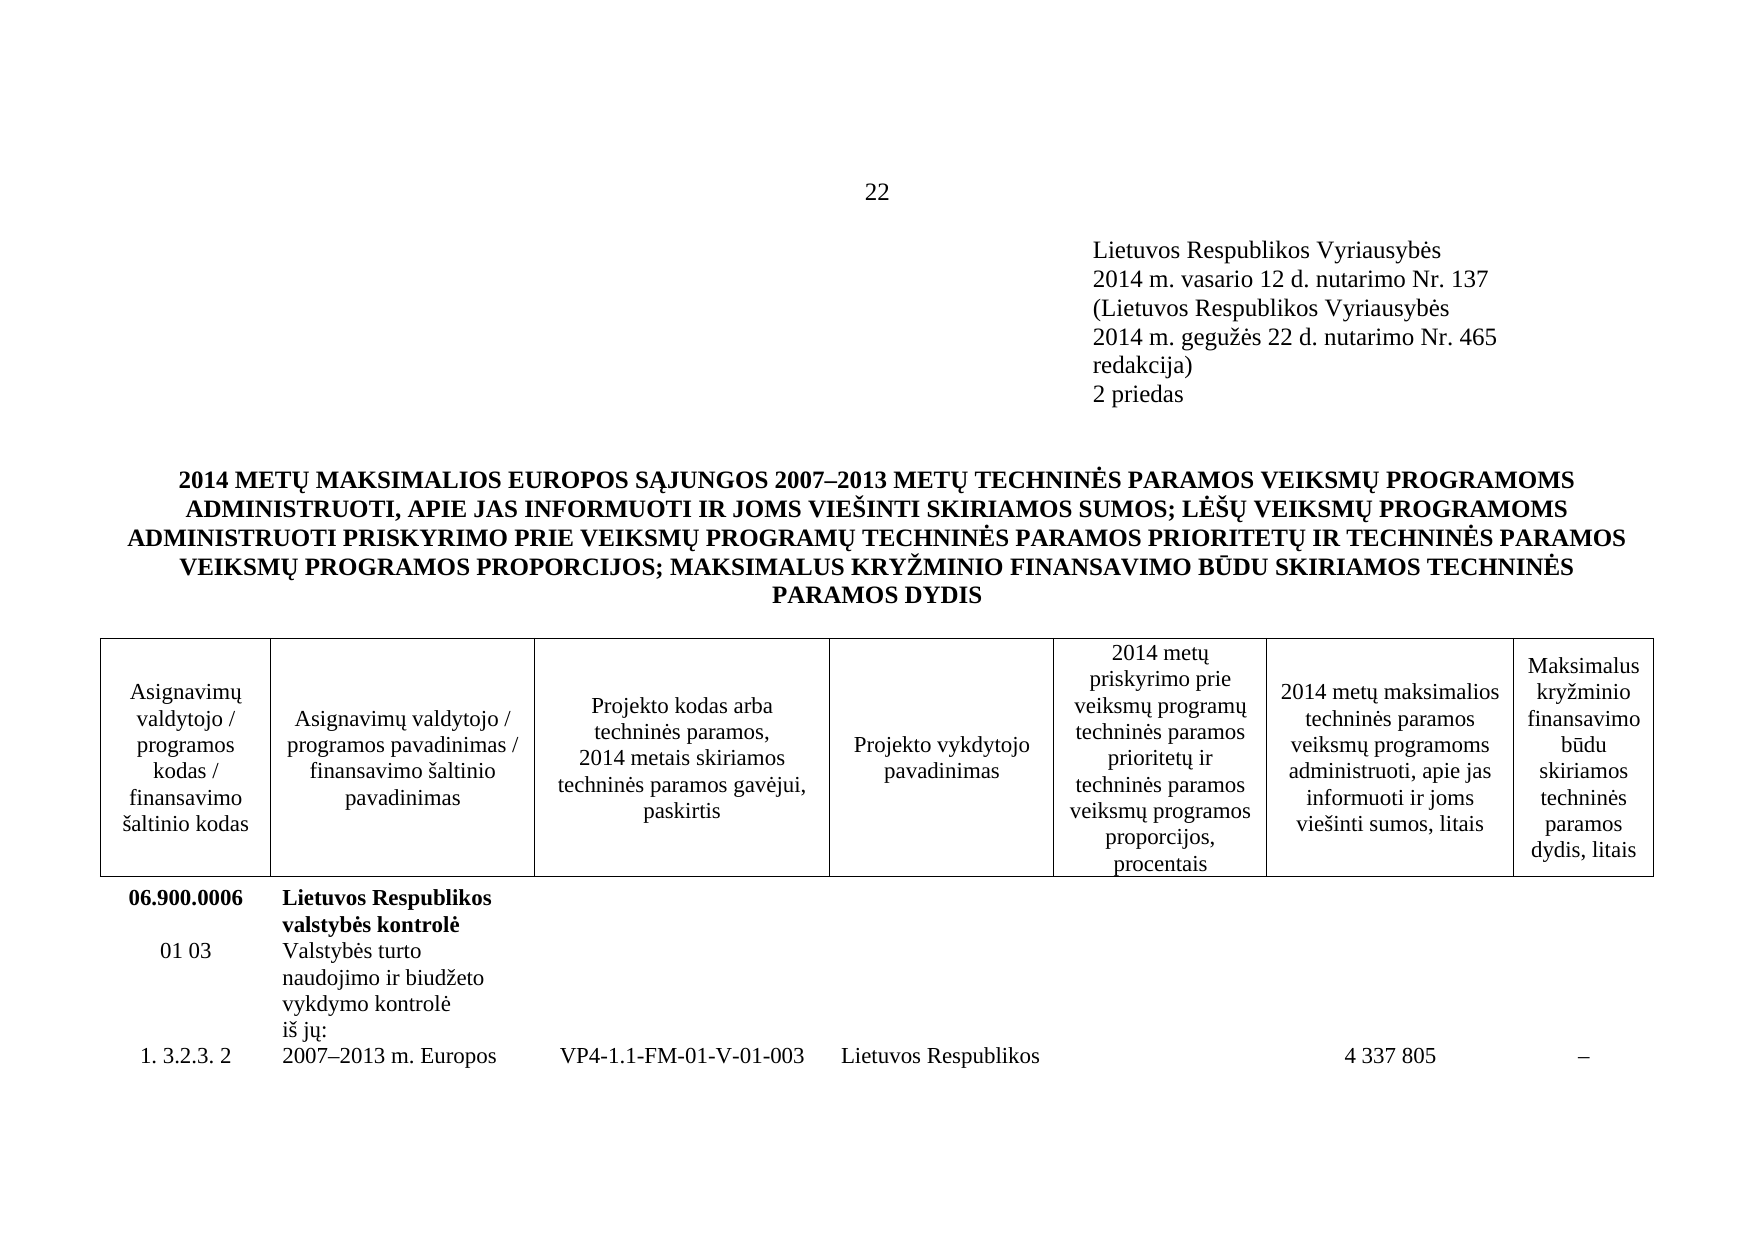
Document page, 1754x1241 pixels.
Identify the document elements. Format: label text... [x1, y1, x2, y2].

table_cell [1267, 937, 1514, 1016]
table_cell 4 337 805 [1267, 1043, 1514, 1069]
table_cell [1054, 877, 1267, 937]
table_cell [534, 1016, 829, 1043]
table_header 2014 metų priskyrimo prie veiksmų programų techninės paramos prioritetų ir techninės paramos veiksmų programos proporcijos, procentais [1054, 639, 1266, 876]
table_cell 1. 3.2.3. 2 [100, 1043, 271, 1069]
table_cell VP4-1.1-FM-01-V-01-003 [534, 1043, 829, 1069]
table_cell Valstybės turto naudojimo ir biudžeto vykdymo kontrolė [271, 937, 534, 1016]
table_cell [830, 1016, 1054, 1043]
table_cell Lietuvos Respublikos valstybės kontrolė [271, 877, 534, 937]
table_cell Lietuvos Respublikos [830, 1043, 1054, 1069]
table_cell [830, 877, 1054, 937]
table_cell [534, 877, 829, 937]
table_header Maksimalus kryžminio finansavimo būdu skiriamos techninės paramos dydis, litais [1514, 639, 1653, 876]
table_cell [1514, 1016, 1653, 1043]
table_header Asignavimų valdytojo / programos kodas / finansavimo šaltinio kodas [101, 639, 270, 876]
table_cell [830, 937, 1054, 1016]
table_header Projekto vykdytojo pavadinimas [830, 639, 1053, 876]
text 2014 METŲ MAKSIMALIOS EUROPOS SĄJUNGOS 2007–2013 METŲ TECHNINĖS PARAMOS VEIKSMŲ PROGRAMOMS ADMINISTRUOTI, APIE JAS INFORMUOTI IR JOMS VIEŠINTI SKIRIAMOS SUMOS; LĖŠŲ VEIKSMŲ PROGRAMOMS ADMINISTRUOTI PRISKYRIMO PRIE VEIKSMŲ PROGRAMŲ TECHNINĖS PARAMOS PRIORITETŲ IR TECHNINĖS PARAMOS VEIKSMŲ PROGRAMOS PROPORCIJOS; MAKSIMALUS KRYŽMINIO FINANSAVIMO BŪDU SKIRIAMOS TECHNINĖS PARAMOS DYDIS [118, 465, 1636, 609]
table_cell [1054, 1043, 1267, 1069]
table_cell iš jų: [271, 1016, 534, 1043]
text Lietuvos Respublikos Vyriausybės 2014 m. vasario 12 d. nutarimo Nr. 137 (Lietuvos Respublikos Vyriausybės 2014 m. gegužės 22 d. nutarimo Nr. 465 redakcija) 2 priedas [1093, 235, 1636, 408]
table_cell [100, 1016, 271, 1043]
table_header Asignavimų valdytojo / programos pavadinimas / finansavimo šaltinio pavadinimas [271, 639, 534, 876]
table_cell [1054, 1016, 1267, 1043]
table_cell [534, 937, 829, 1016]
table_cell [1267, 877, 1514, 937]
table_cell [1514, 877, 1653, 937]
table_header 2014 metų maksimalios techninės paramos veiksmų programoms administruoti, apie jas informuoti ir joms viešinti sumos, litais [1267, 639, 1513, 876]
table_header Projekto kodas arba techninės paramos, 2014 metais skiriamos techninės paramos gavėjui, paskirtis [535, 639, 829, 876]
table_cell [1267, 1016, 1514, 1043]
table_cell – [1514, 1043, 1653, 1069]
table_cell 2007–2013 m. Europos [271, 1043, 534, 1069]
table_cell 01 03 [100, 937, 271, 1016]
table_cell [1054, 937, 1267, 1016]
table_cell 06.900.0006 [100, 877, 271, 937]
table_cell [1514, 937, 1653, 1016]
